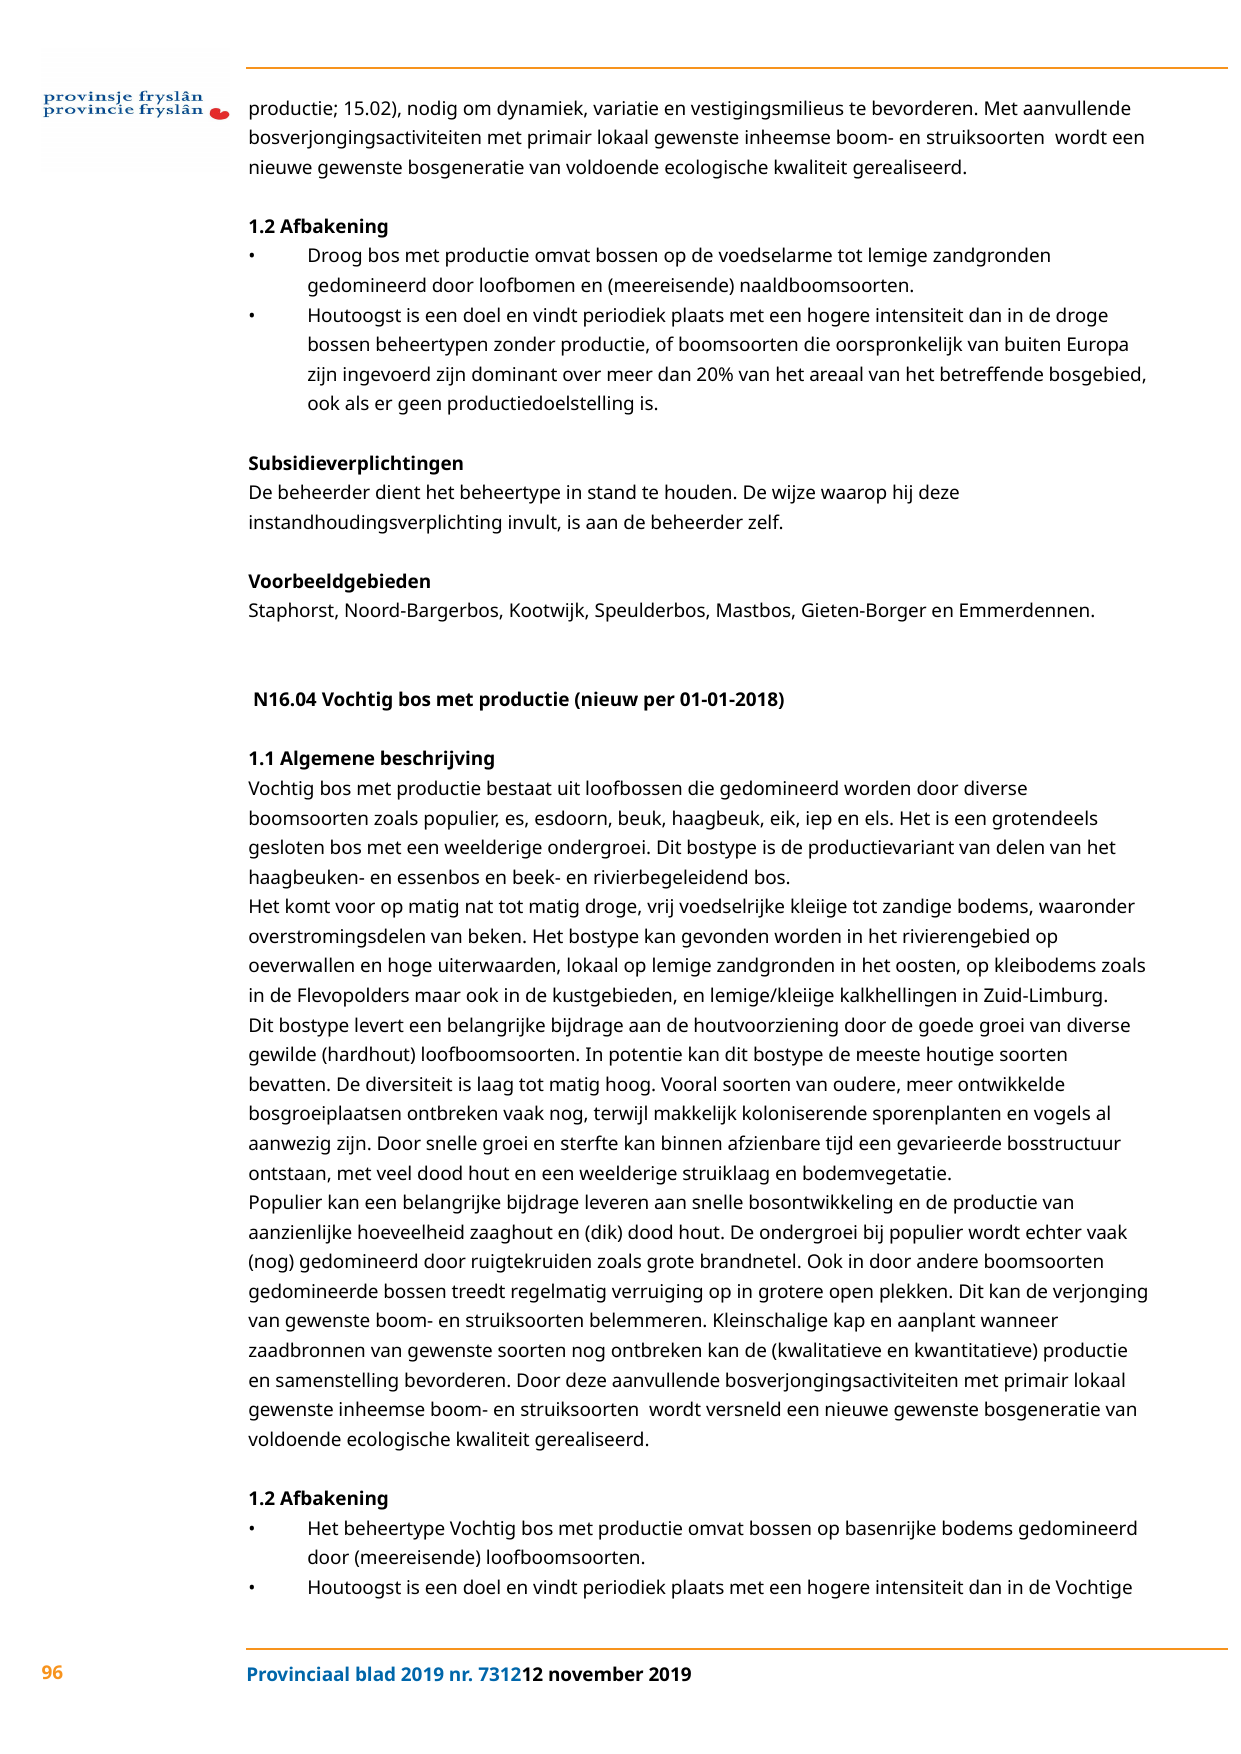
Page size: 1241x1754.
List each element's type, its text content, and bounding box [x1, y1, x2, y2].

text Staphorst, Noord-Bargerbos, Kootwijk, Speulderbos, Mastbos, Gieten-Borger en Emmerdennen. [248, 598, 1152, 623]
text Populier kan een belangrijke bijdrage leveren aan snelle bosontwikkeling en de productie van aanzienlijke hoeveelheid zaaghout en (dik) dood hout. De ondergroei bij populier wordt echter vaak (nog) gedomineerd door ruigtekruiden zoals grote brandnetel. Ook in door andere boomsoorten gedomineerde bossen treedt regelmatig verruiging op in grotere open plekken. Dit kan de verjonging van gewenste boom- en struiksoorten belemmeren. Kleinschalige kap en aanplant wanneer zaadbronnen van gewenste soorten nog ontbreken kan de (kwalitatieve en kwantitatieve) productie en samenstelling bevorderen. Door deze aanvullende bosverjongingsactiviteiten met primair lokaal gewenste inheemse boom- en struiksoorten wordt versneld een nieuwe gewenste bosgeneratie van voldoende ecologische kwaliteit gerealiseerd. [248, 1189, 1152, 1452]
text Voorbeeldgebieden [248, 568, 1152, 594]
text 1.2 Afbakening [248, 1485, 1152, 1511]
list Houtoogst is een doel en vindt periodiek plaats met een hogere intensiteit dan in de Vochtige [248, 1574, 1152, 1600]
text De beheerder dient het beheertype in stand te houden. De wijze waarop hij deze instandhoudingsverplichting invult, is aan de beheerder zelf. [248, 479, 1152, 535]
text Subsidieverplichtingen [248, 450, 1152, 476]
text 1.2 Afbakening [248, 213, 1152, 239]
list Droog bos met productie omvat bossen op de voedselarme tot lemige zandgronden gedomineerd door loofbomen en (meereisende) naaldboomsoorten. [248, 243, 1152, 298]
text 1.1 Algemene beschrijving [248, 746, 1152, 771]
text N16.04 Vochtig bos met productie (nieuw per 01-01-2018) [248, 686, 1152, 712]
list Houtoogst is een doel en vindt periodiek plaats met een hogere intensiteit dan in de droge bossen beheertypen zonder productie, of boomsoorten die oorspronkelijk van buiten Europa zijn ingevoerd zijn dominant over meer dan 20% van het areaal van het betreffende bosgebied, ook als er geen productiedoelstelling is. [248, 302, 1152, 416]
text Dit bostype levert een belangrijke bijdrage aan de houtvoorziening door de goede groei van diverse gewilde (hardhout) loofboomsoorten. In potentie kan dit bostype de meeste houtige soorten bevatten. De diversiteit is laag tot matig hoog. Vooral soorten van oudere, meer ontwikkelde bosgroeiplaatsen ontbreken vaak nog, terwijl makkelijk koloniserende sporenplanten en vogels al aanwezig zijn. Door snelle groei en sterfte kan binnen afzienbare tijd een gevarieerde bosstructuur ontstaan, met veel dood hout en een weelderige struiklaag en bodemvegetatie. [248, 1012, 1152, 1186]
picture [41, 47, 231, 172]
list Het beheertype Vochtig bos met productie omvat bossen op basenrijke bodems gedomineerd door (meereisende) loofboomsoorten. [248, 1515, 1152, 1570]
text Vochtig bos met productie bestaat uit loofbossen die gedomineerd worden door diverse boomsoorten zoals populier, es, esdoorn, beuk, haagbeuk, eik, iep en els. Het is een grotendeels gesloten bos met een weelderige ondergroei. Dit bostype is de productievariant van delen van het haagbeuken- en essenbos en beek- en rivierbegeleidend bos. [248, 775, 1152, 890]
text Het komt voor op matig nat tot matig droge, vrij voedselrijke kleiige tot zandige bodems, waaronder overstromingsdelen van beken. Het bostype kan gevonden worden in het rivierengebied op oeverwallen en hoge uiterwaarden, lokaal op lemige zandgronden in het oosten, op kleibodems zoals in de Flevopolders maar ook in de kustgebieden, en lemige/kleiige kalkhellingen in Zuid-Limburg. [248, 893, 1152, 1008]
text productie; 15.02), nodig om dynamiek, variatie en vestigingsmilieus te bevorderen. Met aanvullende bosverjongingsactiviteiten met primair lokaal gewenste inheemse boom- en struiksoorten wordt een nieuwe gewenste bosgeneratie van voldoende ecologische kwaliteit gerealiseerd. [248, 95, 1152, 180]
